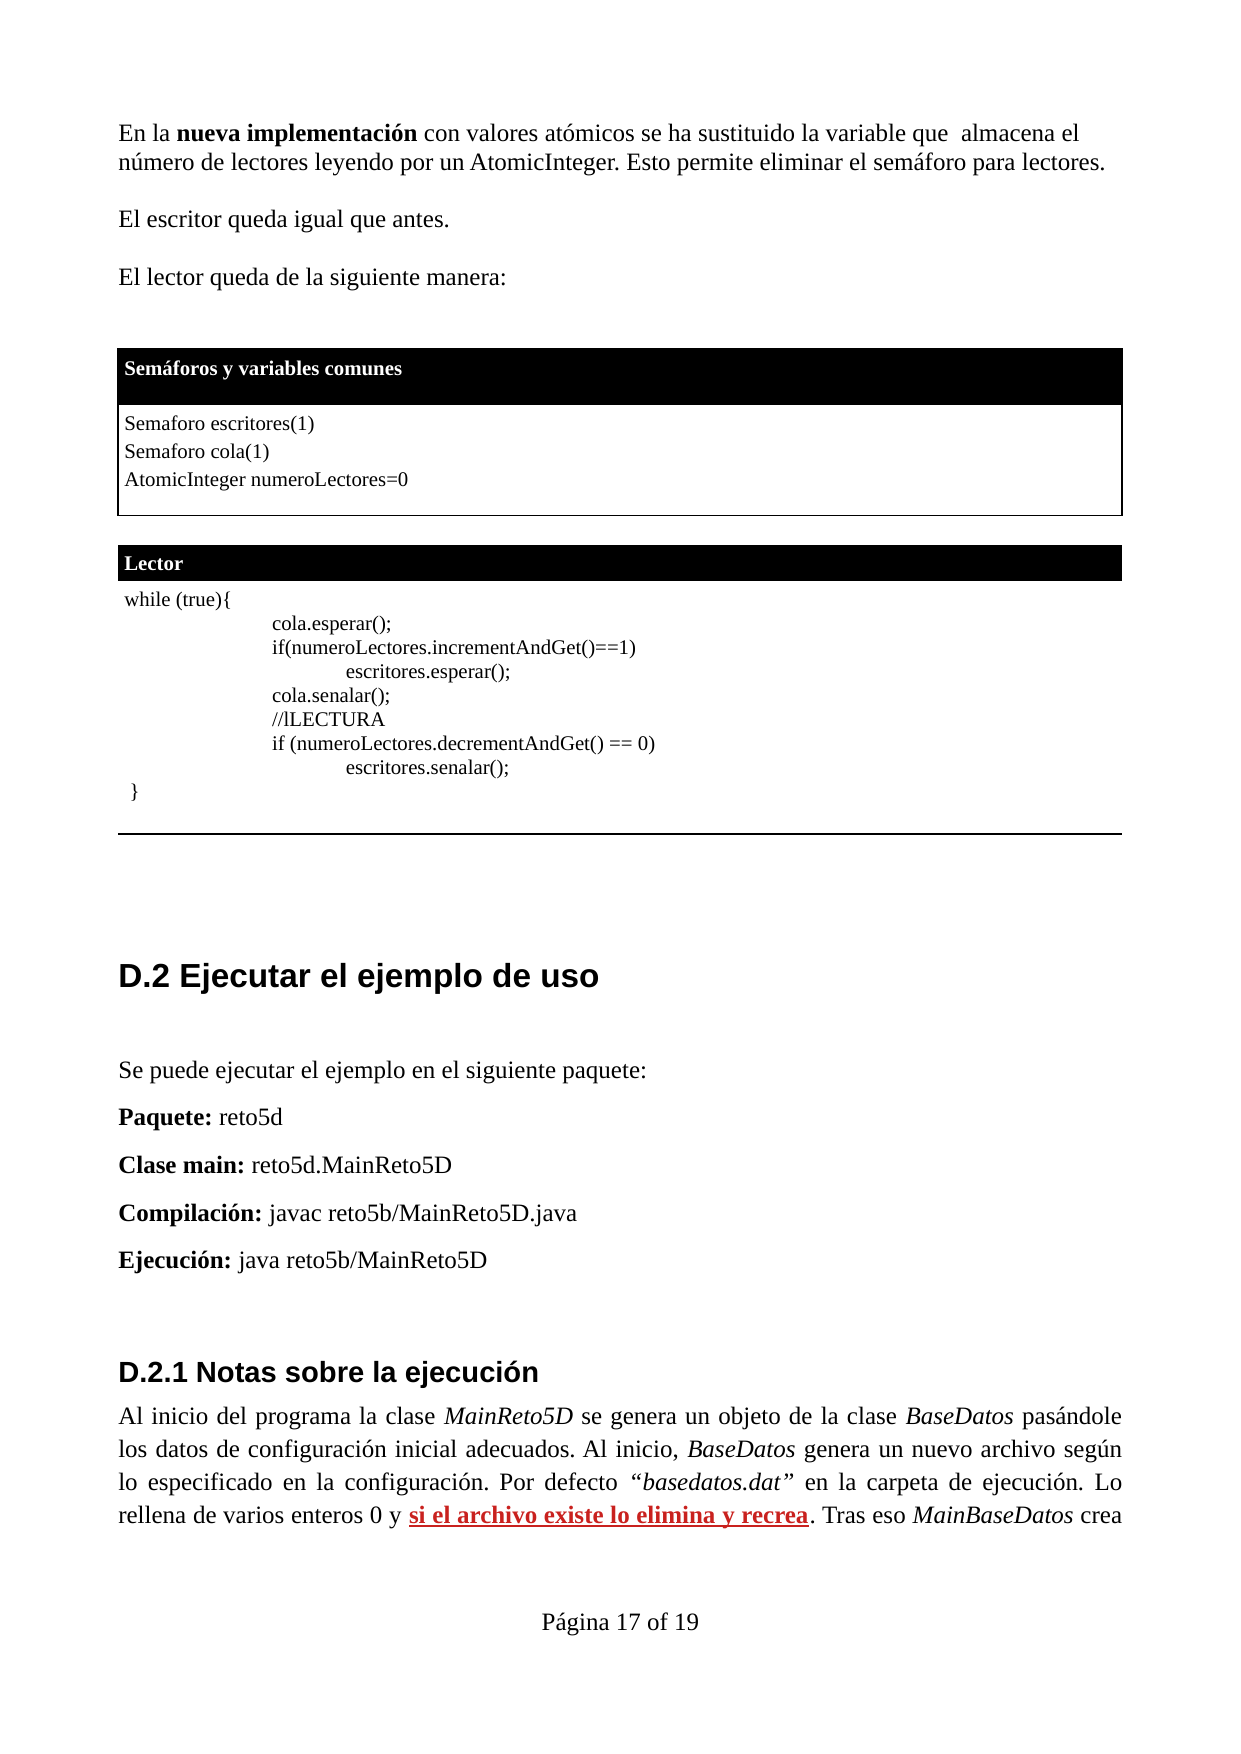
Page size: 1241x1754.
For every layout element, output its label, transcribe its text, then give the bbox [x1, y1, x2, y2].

text El escritor queda igual que antes. [118, 204, 1122, 233]
text Se puede ejecutar el ejemplo en el siguiente paquete: [118, 1055, 1122, 1083]
text Compilación: javac reto5b/MainReto5D.java [118, 1198, 1122, 1226]
text Ejecución: java reto5b/MainReto5D [118, 1245, 1122, 1274]
text Al inicio del programa la clase MainReto5D se genera un objeto de la clase BaseDatos pasándole los datos de configuración inicial adecuados. Al inicio, BaseDatos genera un nuevo archivo según lo especificado en la configuración. Por defecto “basedatos.dat” en la carpeta de ejecución. Lo rellena de varios enteros 0 y si el archivo existe lo elimina y recrea. Tras eso MainBaseDatos crea [118, 1401, 1122, 1529]
subtitle D.2.1 Notas sobre la ejecución [118, 1355, 1122, 1388]
table_header Semáforos y variables comunes [119, 350, 1121, 404]
table_header Lector [118, 545, 1122, 581]
table_cell while (true){ cola.esperar(); if(numeroLectores.incrementAndGet()==1) escritores.esperar(); cola.senalar(); //lLECTURA if (numeroLectores.decrementAndGet() == 0) escritores.senalar(); } [118, 581, 1122, 833]
subtitle D.2 Ejecutar el ejemplo de uso [118, 956, 1122, 995]
text Clase main: reto5d.MainReto5D [118, 1150, 1122, 1179]
text El lector queda de la siguiente manera: [118, 262, 1122, 291]
text Paquete: reto5d [118, 1102, 1122, 1131]
text En la nueva implementación con valores atómicos se ha sustituido la variable que almacena el número de lectores leyendo por un AtomicInteger. Esto permite eliminar el semáforo para lectores. [118, 118, 1122, 176]
table_cell Semaforo escritores(1) Semaforo cola(1) AtomicInteger numeroLectores=0 [119, 405, 1121, 514]
